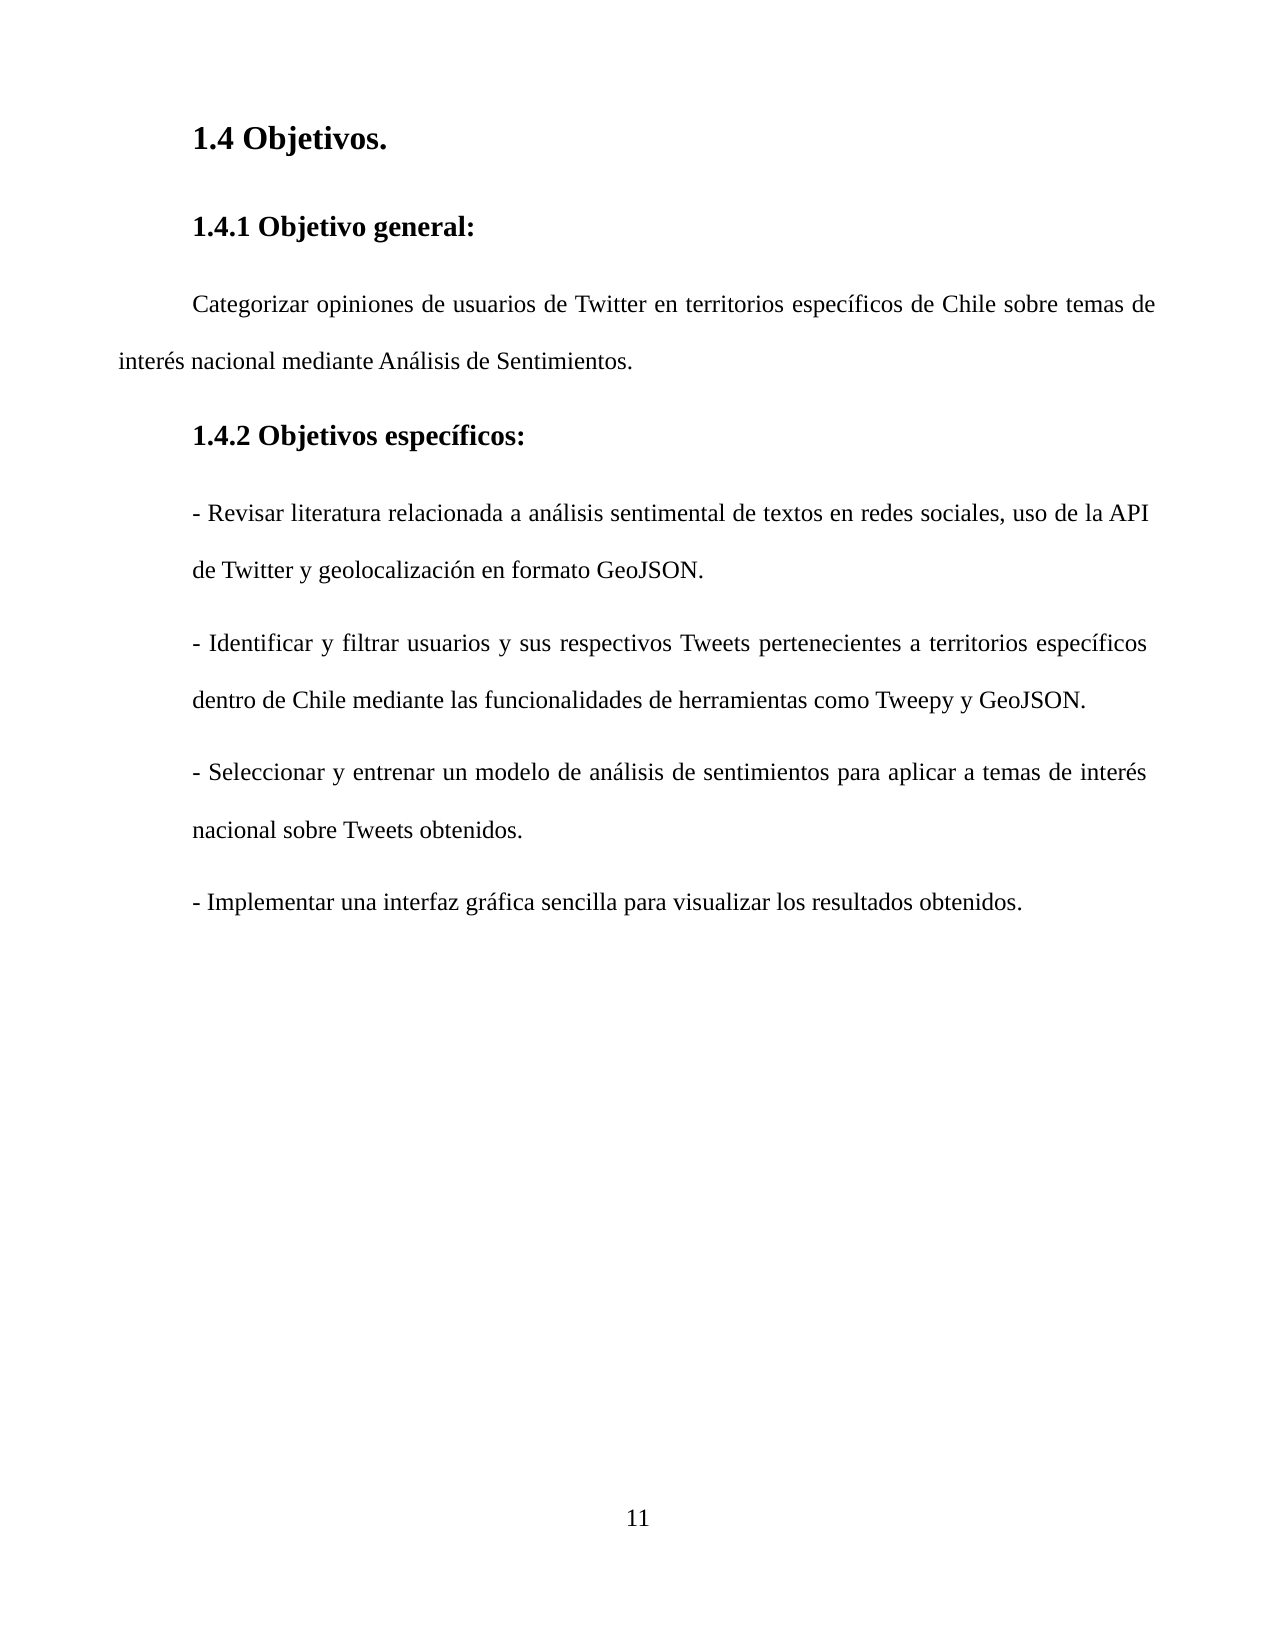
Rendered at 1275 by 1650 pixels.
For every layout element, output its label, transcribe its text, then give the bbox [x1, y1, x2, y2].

subtitle 1.4.2 Objetivos específicos: [118, 418, 1157, 452]
text - Identificar y filtrar usuarios y sus respectivos Tweets pertenecientes a territorios específicos dentro de Chile mediante las funcionalidades de herramientas como Tweepy y GeoJSON. [118, 628, 1157, 714]
text - Implementar una interfaz gráfica sencilla para visualizar los resultados obtenidos. [118, 887, 1157, 916]
subtitle 1.4.1 Objetivo general: [118, 209, 1157, 243]
text - Revisar literatura relacionada a análisis sentimental de textos en redes sociales, uso de la API de Twitter y geolocalización en formato GeoJSON. [118, 498, 1157, 584]
text - Seleccionar y entrenar un modelo de análisis de sentimientos para aplicar a temas de interés nacional sobre Tweets obtenidos. [118, 757, 1157, 843]
subtitle 1.4 Objetivos. [118, 118, 1157, 156]
text Categorizar opiniones de usuarios de Twitter en territorios específicos de Chile sobre temas de interés nacional mediante Análisis de Sentimientos. [118, 289, 1157, 375]
